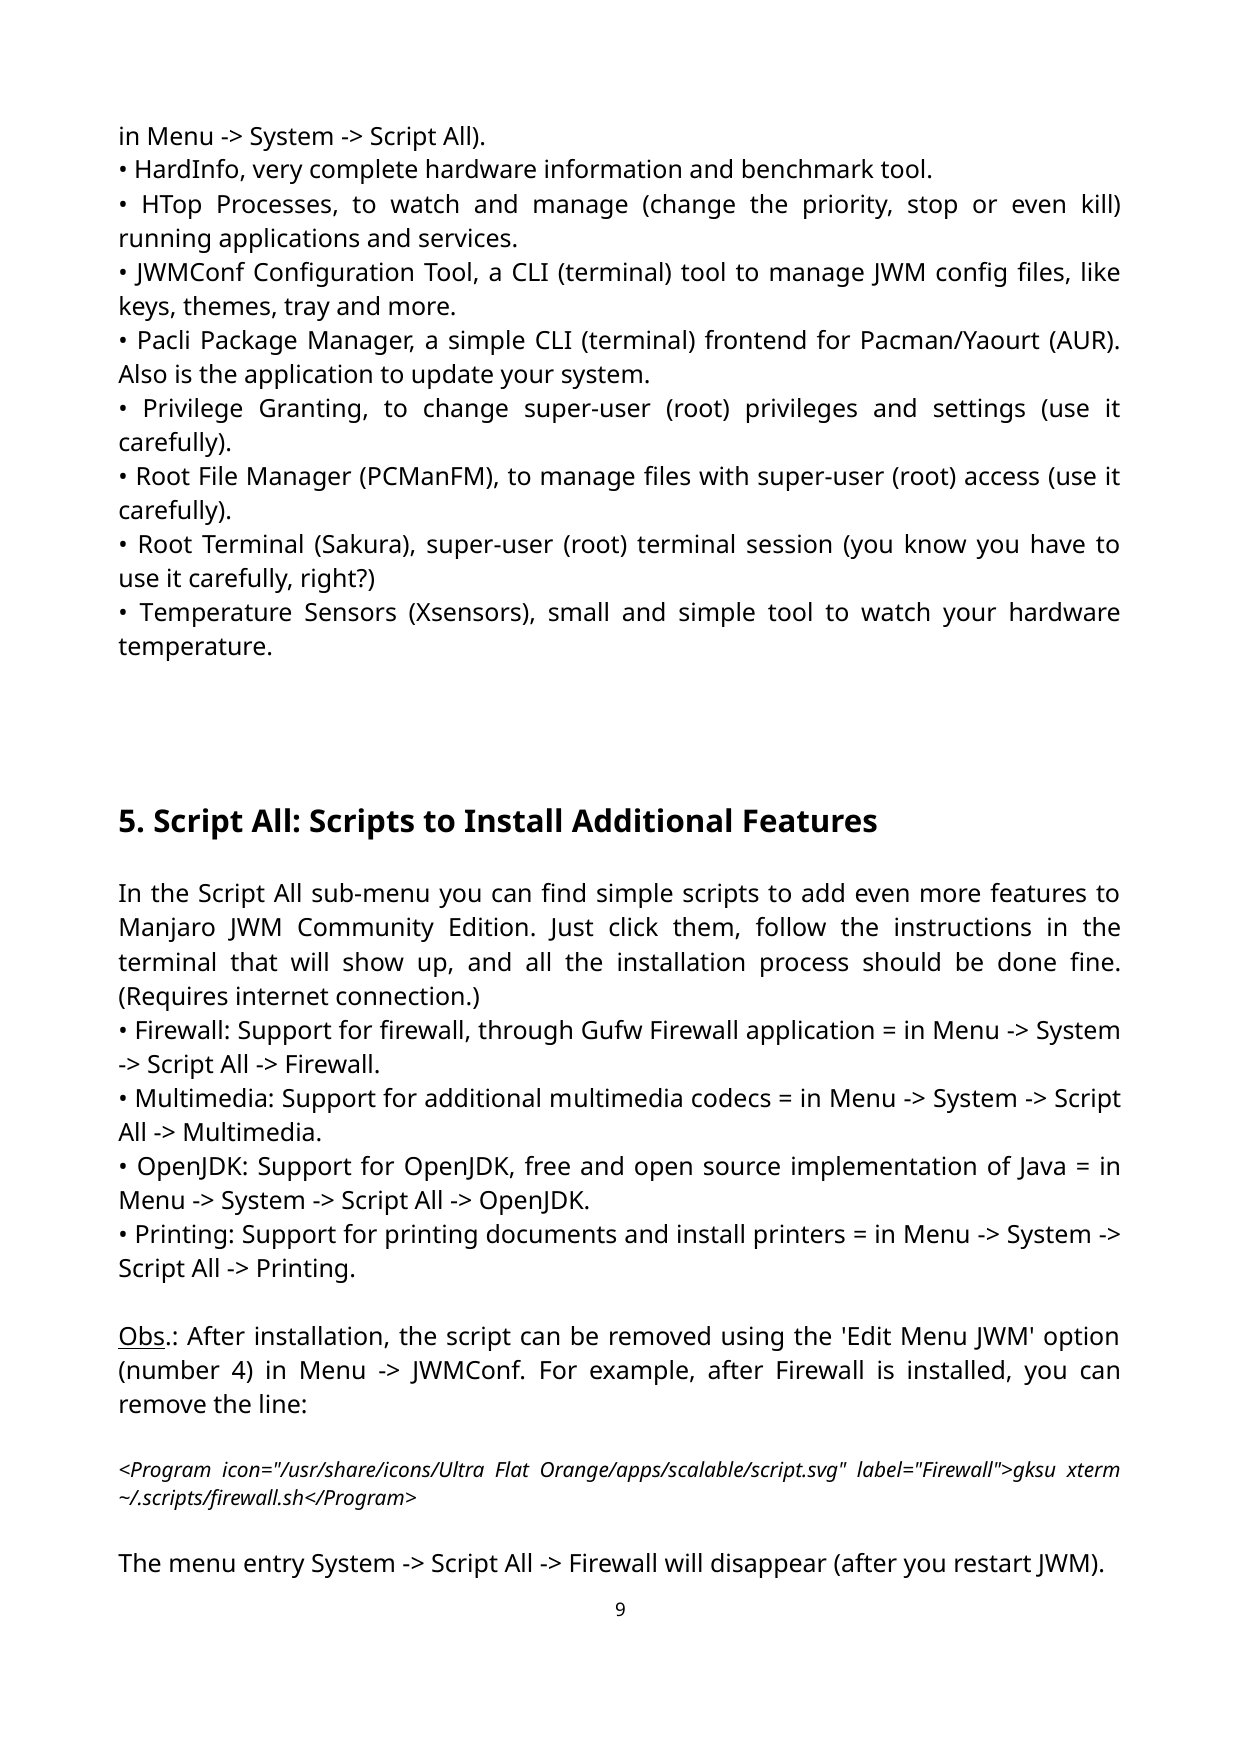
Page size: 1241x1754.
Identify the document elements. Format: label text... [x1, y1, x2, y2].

text • HardInfo, very complete hardware information and benchmark tool. [118, 152, 1122, 186]
text • OpenJDK: Support for OpenJDK, free and open source implementation of Java = in Menu -> System -> Script All -> OpenJDK. [118, 1148, 1122, 1217]
text • Pacli Package Manager, a simple CLI (terminal) frontend for Pacman/Yaourt (AUR). Also is the application to update your system. [118, 322, 1122, 391]
text • Temperature Sensors (Xsensors), small and simple tool to watch your hardware temperature. [118, 595, 1122, 663]
text • HTop Processes, to watch and manage (change the priority, stop or even kill) running applications and services. [118, 186, 1122, 254]
text • Root Terminal (Sakura), super-user (root) terminal session (you know you have to use it carefully, right?) [118, 527, 1122, 595]
text • Printing: Support for printing documents and install printers = in Menu -> System -> Script All -> Printing. [118, 1217, 1122, 1285]
text • Privilege Granting, to change super-user (root) privileges and settings (use it carefully). [118, 391, 1122, 459]
text in Menu -> System -> Script All). [118, 118, 1122, 152]
subtitle 5. Script All: Scripts to Install Additional Features [118, 799, 1122, 842]
text Obs.: After installation, the script can be removed using the 'Edit Menu JWM' option (number 4) in Menu -> JWMConf. For example, after Firewall is installed, you can remove the line: [118, 1319, 1122, 1421]
text The menu entry System -> Script All -> Firewall will disappear (after you restart JWM). [118, 1546, 1122, 1580]
text • JWMConf Configuration Tool, a CLI (terminal) tool to manage JWM config files, like keys, themes, tray and more. [118, 254, 1122, 322]
text In the Script All sub-menu you can find simple scripts to add even more features to Manjaro JWM Community Edition. Just click them, follow the instructions in the terminal that will show up, and all the installation process should be done fine. (Requires internet connection.) [118, 876, 1122, 1012]
text • Root File Manager (PCManFM), to manage files with super-user (root) access (use it carefully). [118, 459, 1122, 527]
text <Program icon="/usr/share/icons/Ultra Flat Orange/apps/scalable/script.svg" label="Firewall">gksu xterm ~/.scripts/firewall.sh</Program> [118, 1455, 1122, 1512]
text • Multimedia: Support for additional multimedia codecs = in Menu -> System -> Script All -> Multimedia. [118, 1080, 1122, 1148]
text • Firewall: Support for firewall, through Gufw Firewall application = in Menu -> System -> Script All -> Firewall. [118, 1012, 1122, 1080]
